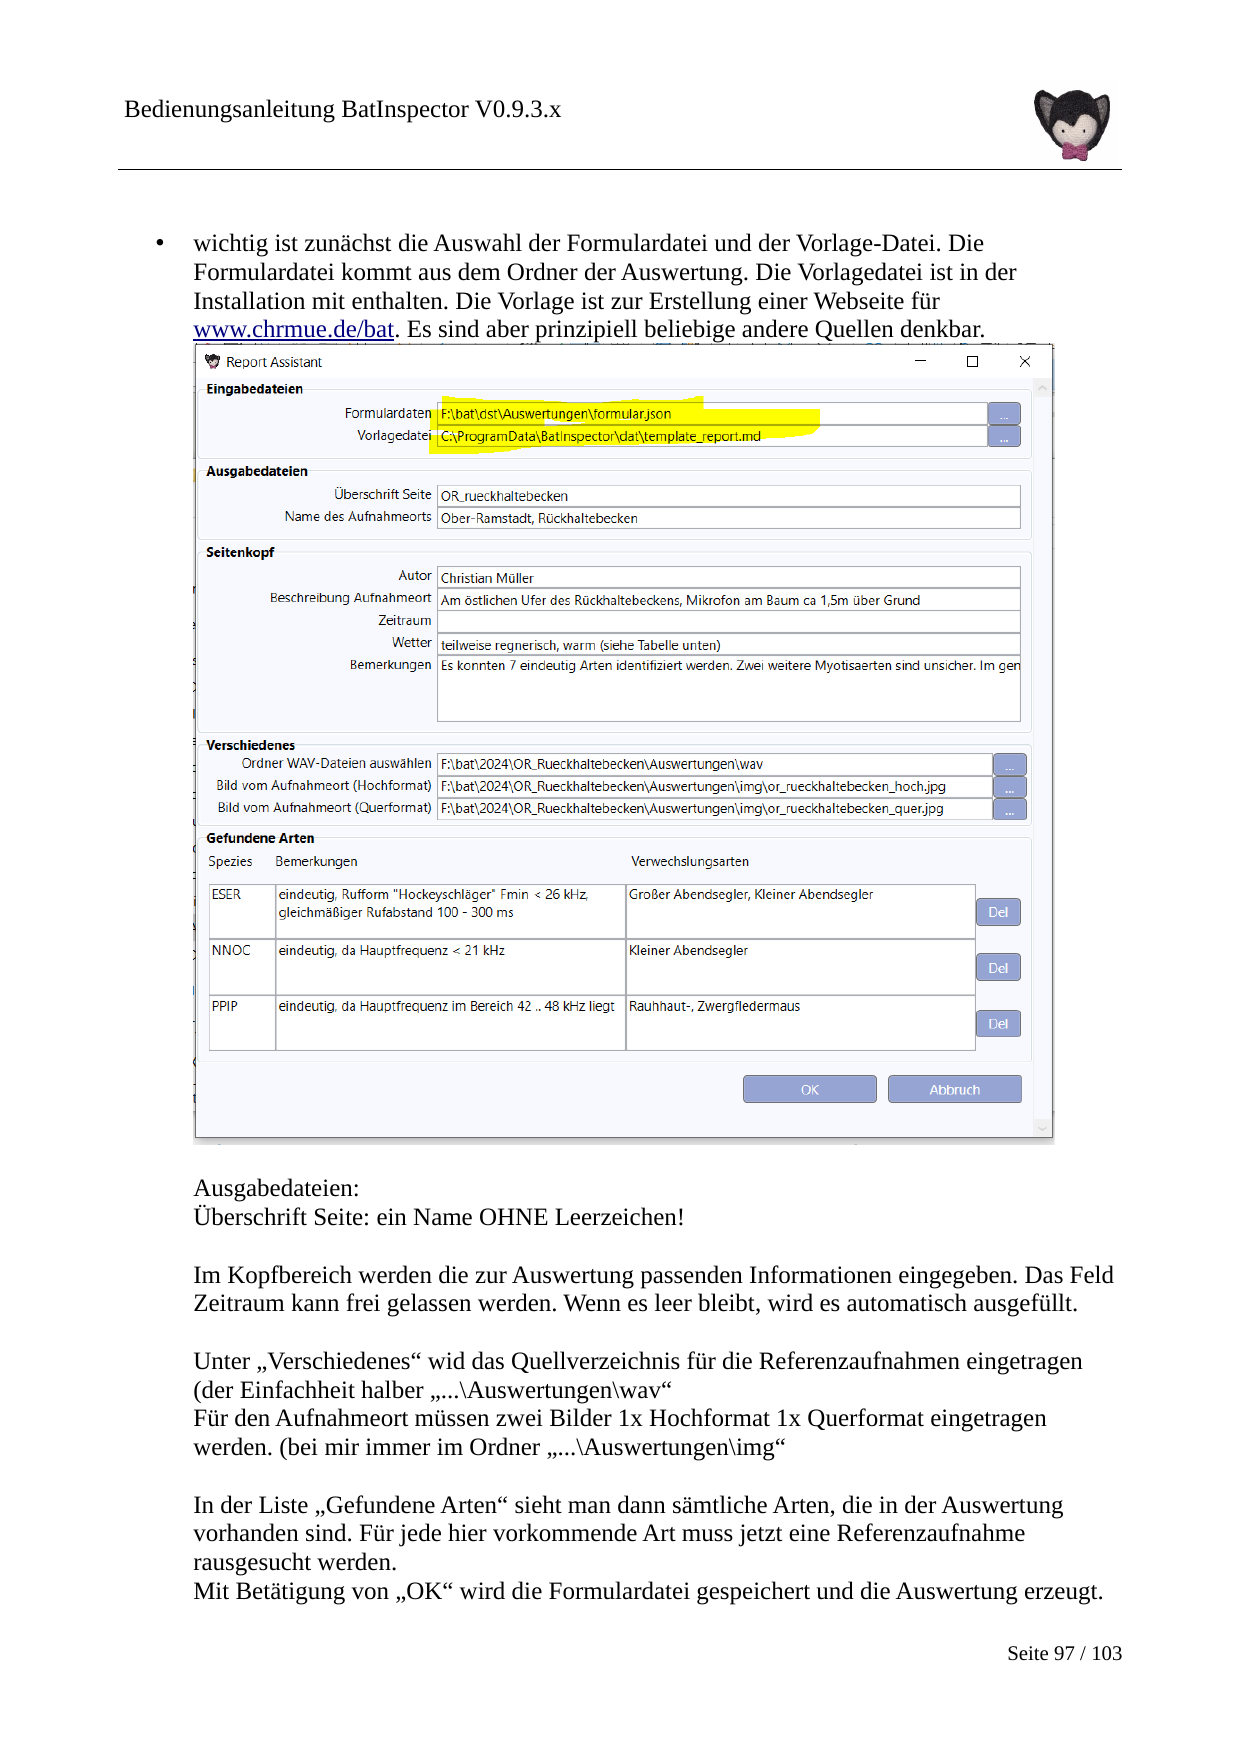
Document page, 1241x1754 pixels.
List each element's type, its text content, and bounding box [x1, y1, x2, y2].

picture [193, 343, 1055, 1145]
picture [1030, 80, 1119, 169]
list wichtig ist zunächst die Auswahl der Formulardatei und der Vorlage-Datei. Die Formulardatei kommt aus dem Ordner der Auswertung. Die Vorlagedatei ist in der Installation mit enthalten. Die Vorlage ist zur Erstellung einer Webseite für www.chrmue.de/bat. Es sind aber prinzipiell beliebige andere Quellen denkbar. Ausgabedateien: Überschrift Seite: ein Name OHNE Leerzeichen! Im Kopfbereich werden die zur Auswertung passenden Informationen eingegeben. Das Feld Zeitraum kann frei gelassen werden. Wenn es leer bleibt, wird es automatisch ausgefüllt. Unter „Verschiedenes“ wid das Quellverzeichnis für die Referenzaufnahmen eingetragen (der Einfachheit halber „...\Auswertungen\wav“ Für den Aufnahmeort müssen zwei Bilder 1x Hochformat 1x Querformat eingetragen werden. (bei mir immer im Ordner „...\Auswertungen\img“ In der Liste „Gefundene Arten“ sieht man dann sämtliche Arten, die in der Auswertung vorhanden sind. Für jede hier vorkommende Art muss jetzt eine Referenzaufnahme rausgesucht werden. Mit Betätigung von „OK“ wird die Formulardatei gespeichert und die Auswertung erzeugt. [156, 228, 1122, 1605]
